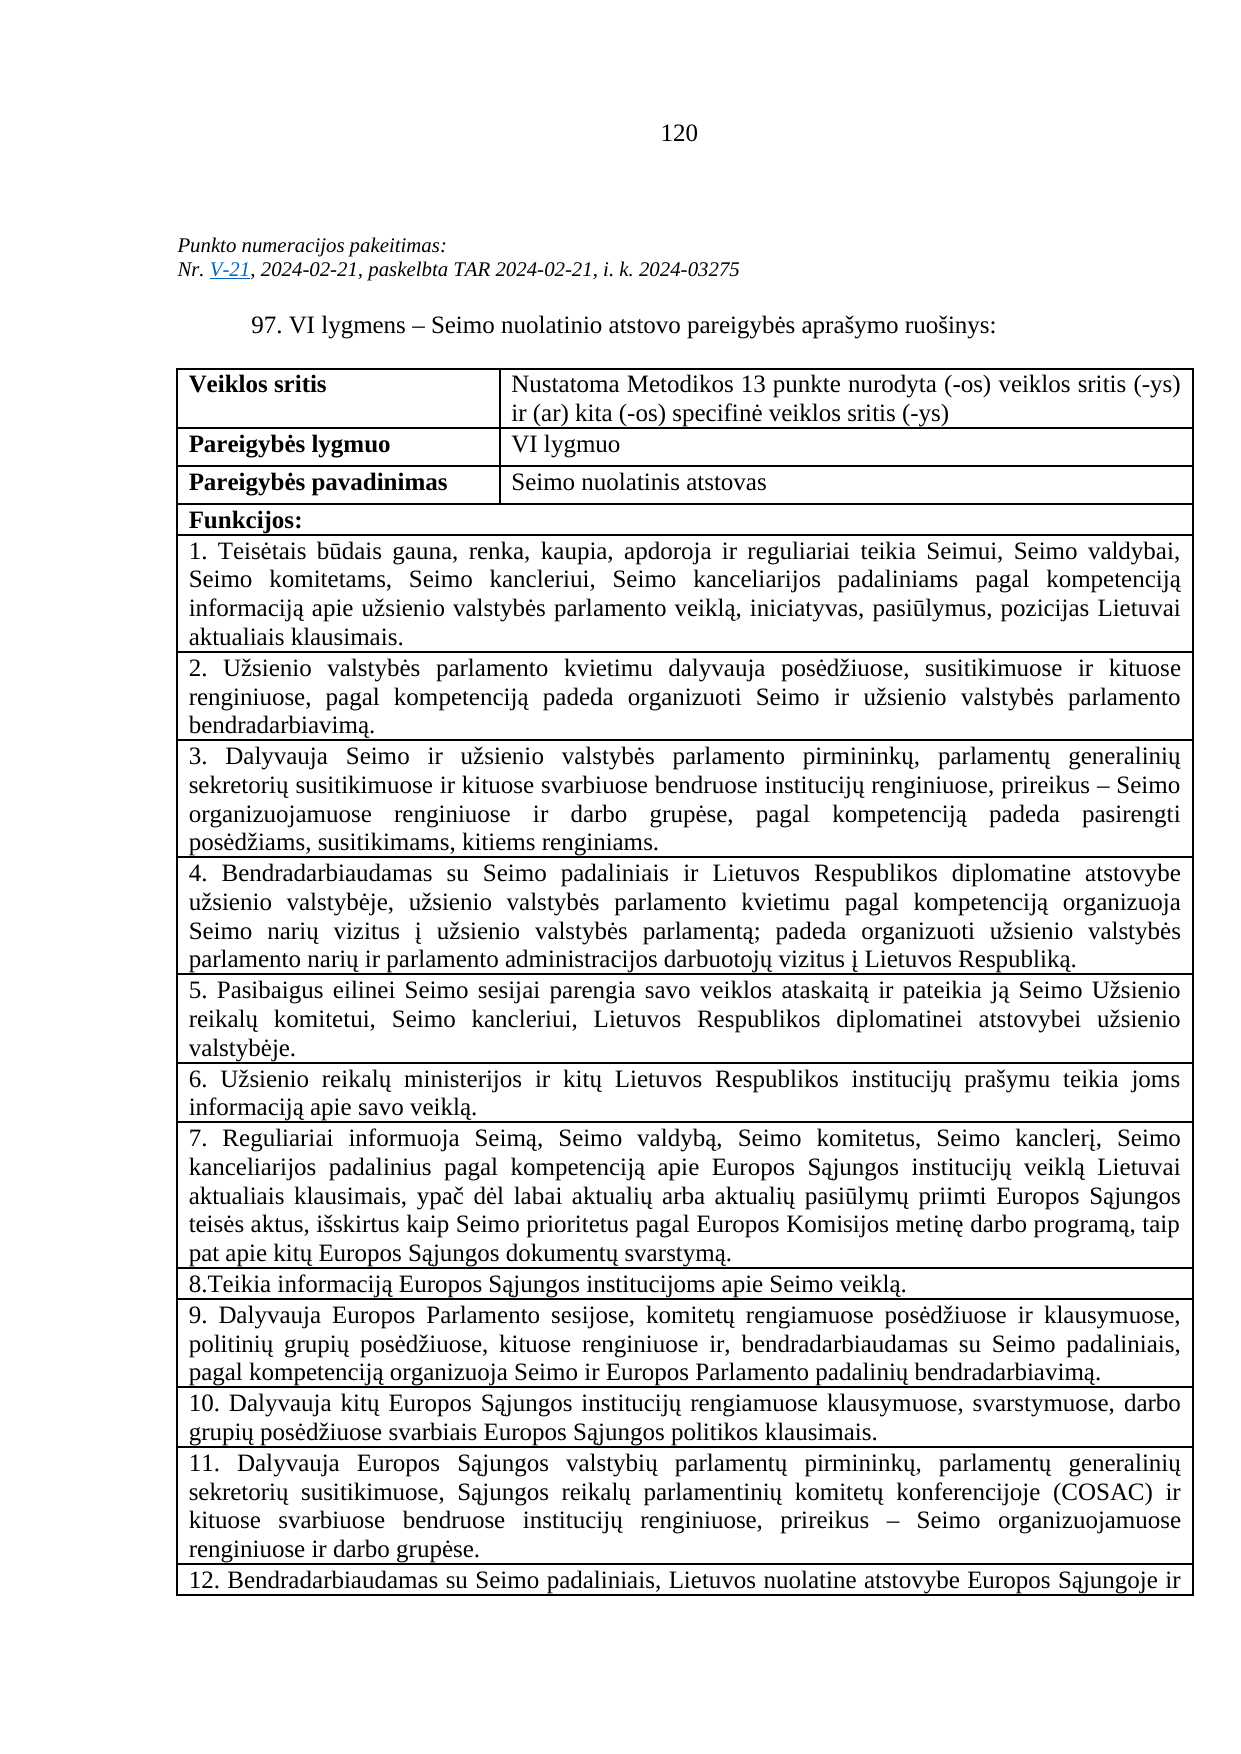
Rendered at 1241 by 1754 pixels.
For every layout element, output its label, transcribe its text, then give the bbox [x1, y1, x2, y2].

table_cell 1. Teisėtais būdais gauna, renka, kaupia, apdoroja ir reguliariai teikia Seimui, Seimo valdybai, Seimo komitetams, Seimo kancleriui, Seimo kanceliarijos padaliniams pagal kompetenciją informaciją apie užsienio valstybės parlamento veiklą, iniciatyvas, pasiūlymus, pozicijas Lietuvai aktualiais klausimais. [178, 536, 1192, 651]
table_header Veiklos sritis [178, 370, 499, 427]
table_cell 2. Užsienio valstybės parlamento kvietimu dalyvauja posėdžiuose, susitikimuose ir kituose renginiuose, pagal kompetenciją padeda organizuoti Seimo ir užsienio valstybės parlamento bendradarbiavimą. [178, 653, 1192, 739]
table_header Nustatoma Metodikos 13 punkte nurodyta (-os) veiklos sritis (-ys) ir (ar) kita (-os) specifinė veiklos sritis (-ys) [501, 370, 1192, 427]
table_cell 9. Dalyvauja Europos Parlamento sesijose, komitetų rengiamuose posėdžiuose ir klausymuose, politinių grupių posėdžiuose, kituose renginiuose ir, bendradarbiaudamas su Seimo padaliniais, pagal kompetenciją organizuoja Seimo ir Europos Parlamento padalinių bendradarbiavimą. [178, 1300, 1192, 1386]
table_cell Funkcijos: [178, 505, 1192, 534]
table_cell 6. Užsienio reikalų ministerijos ir kitų Lietuvos Respublikos institucijų prašymu teikia joms informaciją apie savo veiklą. [178, 1064, 1192, 1121]
table_cell Pareigybės lygmuo [178, 429, 499, 465]
text Nr. V-21, 2024-02-21, paskelbta TAR 2024-02-21, i. k. 2024-03275 [177, 257, 1181, 281]
table_cell 4. Bendradarbiaudamas su Seimo padaliniais ir Lietuvos Respublikos diplomatine atstovybe užsienio valstybėje, užsienio valstybės parlamento kvietimu pagal kompetenciją organizuoja Seimo narių vizitus į užsienio valstybės parlamentą; padeda organizuoti užsienio valstybės parlamento narių ir parlamento administracijos darbuotojų vizitus į Lietuvos Respubliką. [178, 858, 1192, 973]
table_cell Pareigybės pavadinimas [178, 467, 499, 503]
text 97. VI lygmens – Seimo nuolatinio atstovo pareigybės aprašymo ruošinys: [177, 310, 1181, 339]
table_cell Seimo nuolatinis atstovas [501, 467, 1192, 503]
table_cell 8.Teikia informaciją Europos Sąjungos institucijoms apie Seimo veiklą. [178, 1269, 1192, 1298]
table_cell VI lygmuo [501, 429, 1192, 465]
text Punkto numeracijos pakeitimas: [177, 233, 1181, 257]
table_cell 12. Bendradarbiaudamas su Seimo padaliniais, Lietuvos nuolatine atstovybe Europos Sąjungoje ir [178, 1565, 1192, 1594]
table_cell 11. Dalyvauja Europos Sąjungos valstybių parlamentų pirmininkų, parlamentų generalinių sekretorių susitikimuose, Sąjungos reikalų parlamentinių komitetų konferencijoje (COSAC) ir kituose svarbiuose bendruose institucijų renginiuose, prireikus – Seimo organizuojamuose renginiuose ir darbo grupėse. [178, 1448, 1192, 1563]
table_cell 7. Reguliariai informuoja Seimą, Seimo valdybą, Seimo komitetus, Seimo kanclerį, Seimo kanceliarijos padalinius pagal kompetenciją apie Europos Sąjungos institucijų veiklą Lietuvai aktualiais klausimais, ypač dėl labai aktualių arba aktualių pasiūlymų priimti Europos Sąjungos teisės aktus, išskirtus kaip Seimo prioritetus pagal Europos Komisijos metinę darbo programą, taip pat apie kitų Europos Sąjungos dokumentų svarstymą. [178, 1123, 1192, 1267]
table_cell 3. Dalyvauja Seimo ir užsienio valstybės parlamento pirmininkų, parlamentų generalinių sekretorių susitikimuose ir kituose svarbiuose bendruose institucijų renginiuose, prireikus – Seimo organizuojamuose renginiuose ir darbo grupėse, pagal kompetenciją padeda pasirengti posėdžiams, susitikimams, kitiems renginiams. [178, 741, 1192, 856]
table_cell 10. Dalyvauja kitų Europos Sąjungos institucijų rengiamuose klausymuose, svarstymuose, darbo grupių posėdžiuose svarbiais Europos Sąjungos politikos klausimais. [178, 1388, 1192, 1446]
table_cell 5. Pasibaigus eilinei Seimo sesijai parengia savo veiklos ataskaitą ir pateikia ją Seimo Užsienio reikalų komitetui, Seimo kancleriui, Lietuvos Respublikos diplomatinei atstovybei užsienio valstybėje. [178, 975, 1192, 1062]
